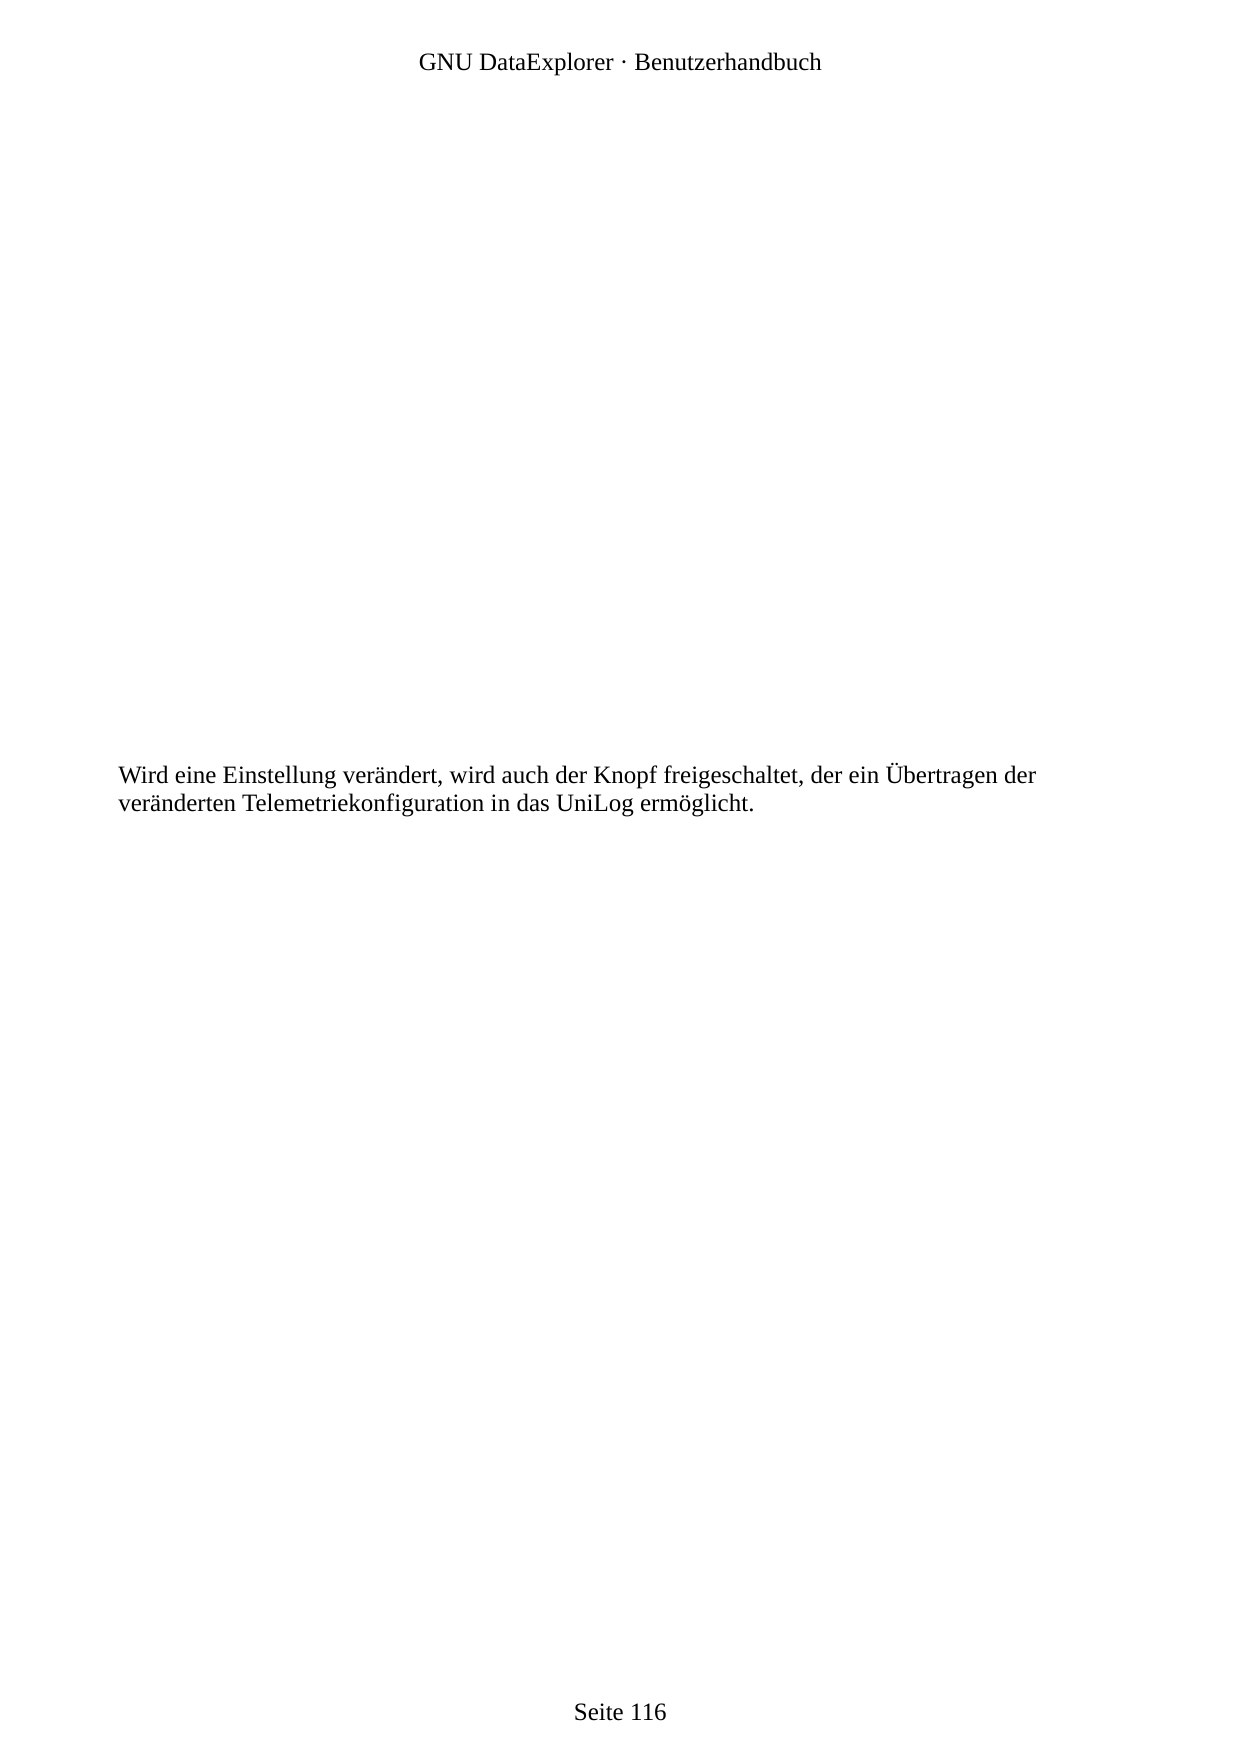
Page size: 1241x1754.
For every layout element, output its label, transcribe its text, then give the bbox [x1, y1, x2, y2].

text Wird eine Einstellung verändert, wird auch der Knopf freigeschaltet, der ein Übertragen der veränderten Telemetriekonfiguration in das UniLog ermöglicht. [118, 760, 1122, 817]
